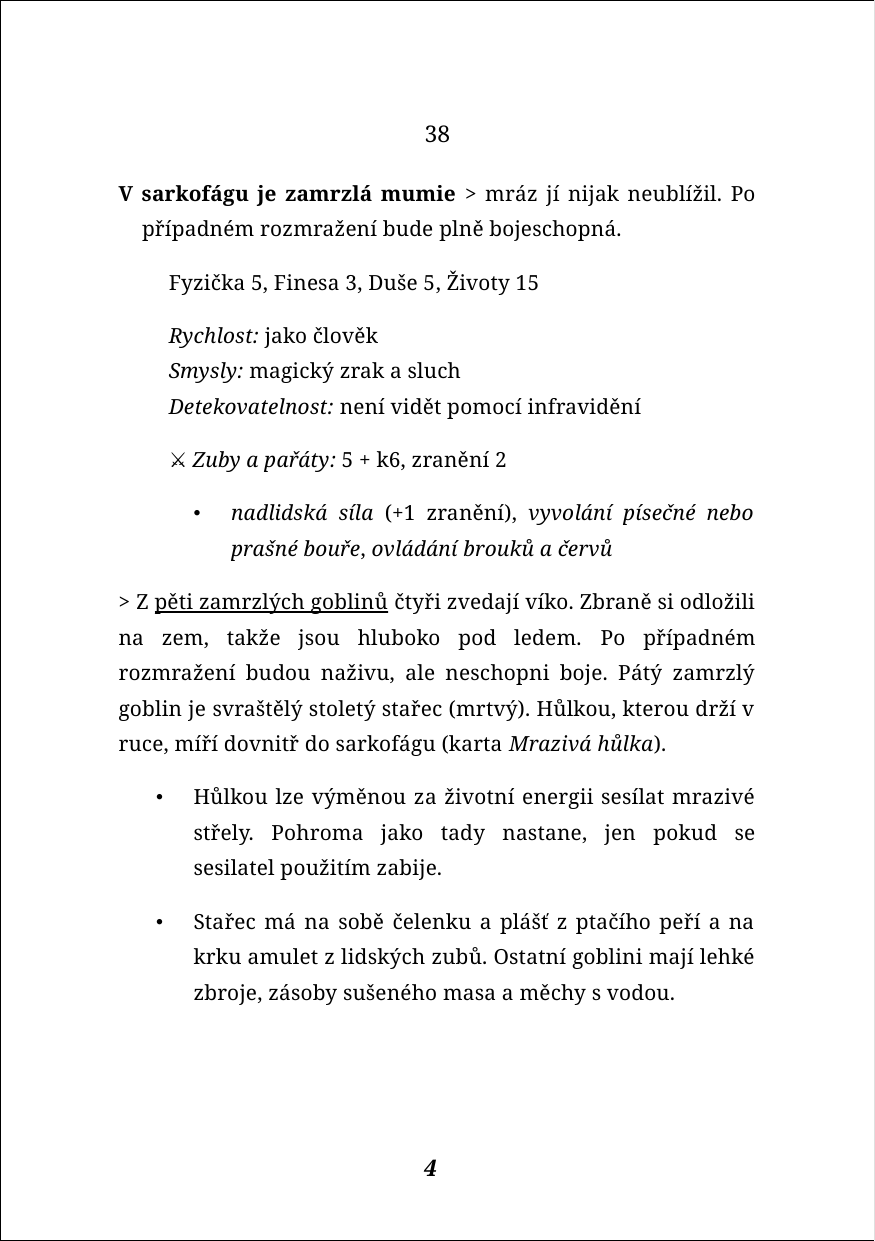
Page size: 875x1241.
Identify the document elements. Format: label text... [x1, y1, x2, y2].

text Smysly: magický zrak a sluch [168, 356, 756, 385]
text Detekovatelnost: není vidět pomocí infravidění [168, 392, 756, 420]
text V sarkofágu je zamrzlá mumie > mráz jí nijak neublížil. Po případném rozmražení bude plně bojeschopná. [118, 179, 756, 243]
text > Z pěti zamrzlých goblinů čtyři zvedají víko. Zbraně si odložili na zem, takže jsou hluboko pod ledem. Po případném rozmražení budou naživu, ale neschopni boje. Pátý zamrzlý goblin je svraštělý stoletý stařec (mrtvý). Hůlkou, kterou drží v ruce, míří dovnitř do sarkofágu (karta Mrazivá hůlka). [118, 587, 756, 758]
list Stařec má na sobě čelenku a plášť z ptačího peří a na krku amulet z lidských zubů. Ostatní goblini mají lehké zbroje, zásoby sušeného masa a měchy s vodou. [156, 907, 756, 1006]
text Fyzička 5, Finesa 3, Duše 5, Životy 15 [168, 268, 756, 296]
list nadlidská síla (+1 zranění), vyvolání písečné nebo prašné bouře, ovládání brouků a červů [193, 498, 756, 562]
text Rychlost: jako člověk [168, 321, 756, 349]
text ⚔ Zuby a pařáty: 5 + k6, zranění 2 [168, 445, 756, 474]
list Hůlkou lze výměnou za životní energii sesílat mrazivé střely. Pohroma jako tady nastane, jen pokud se sesilatel použitím zabije. [156, 782, 756, 882]
